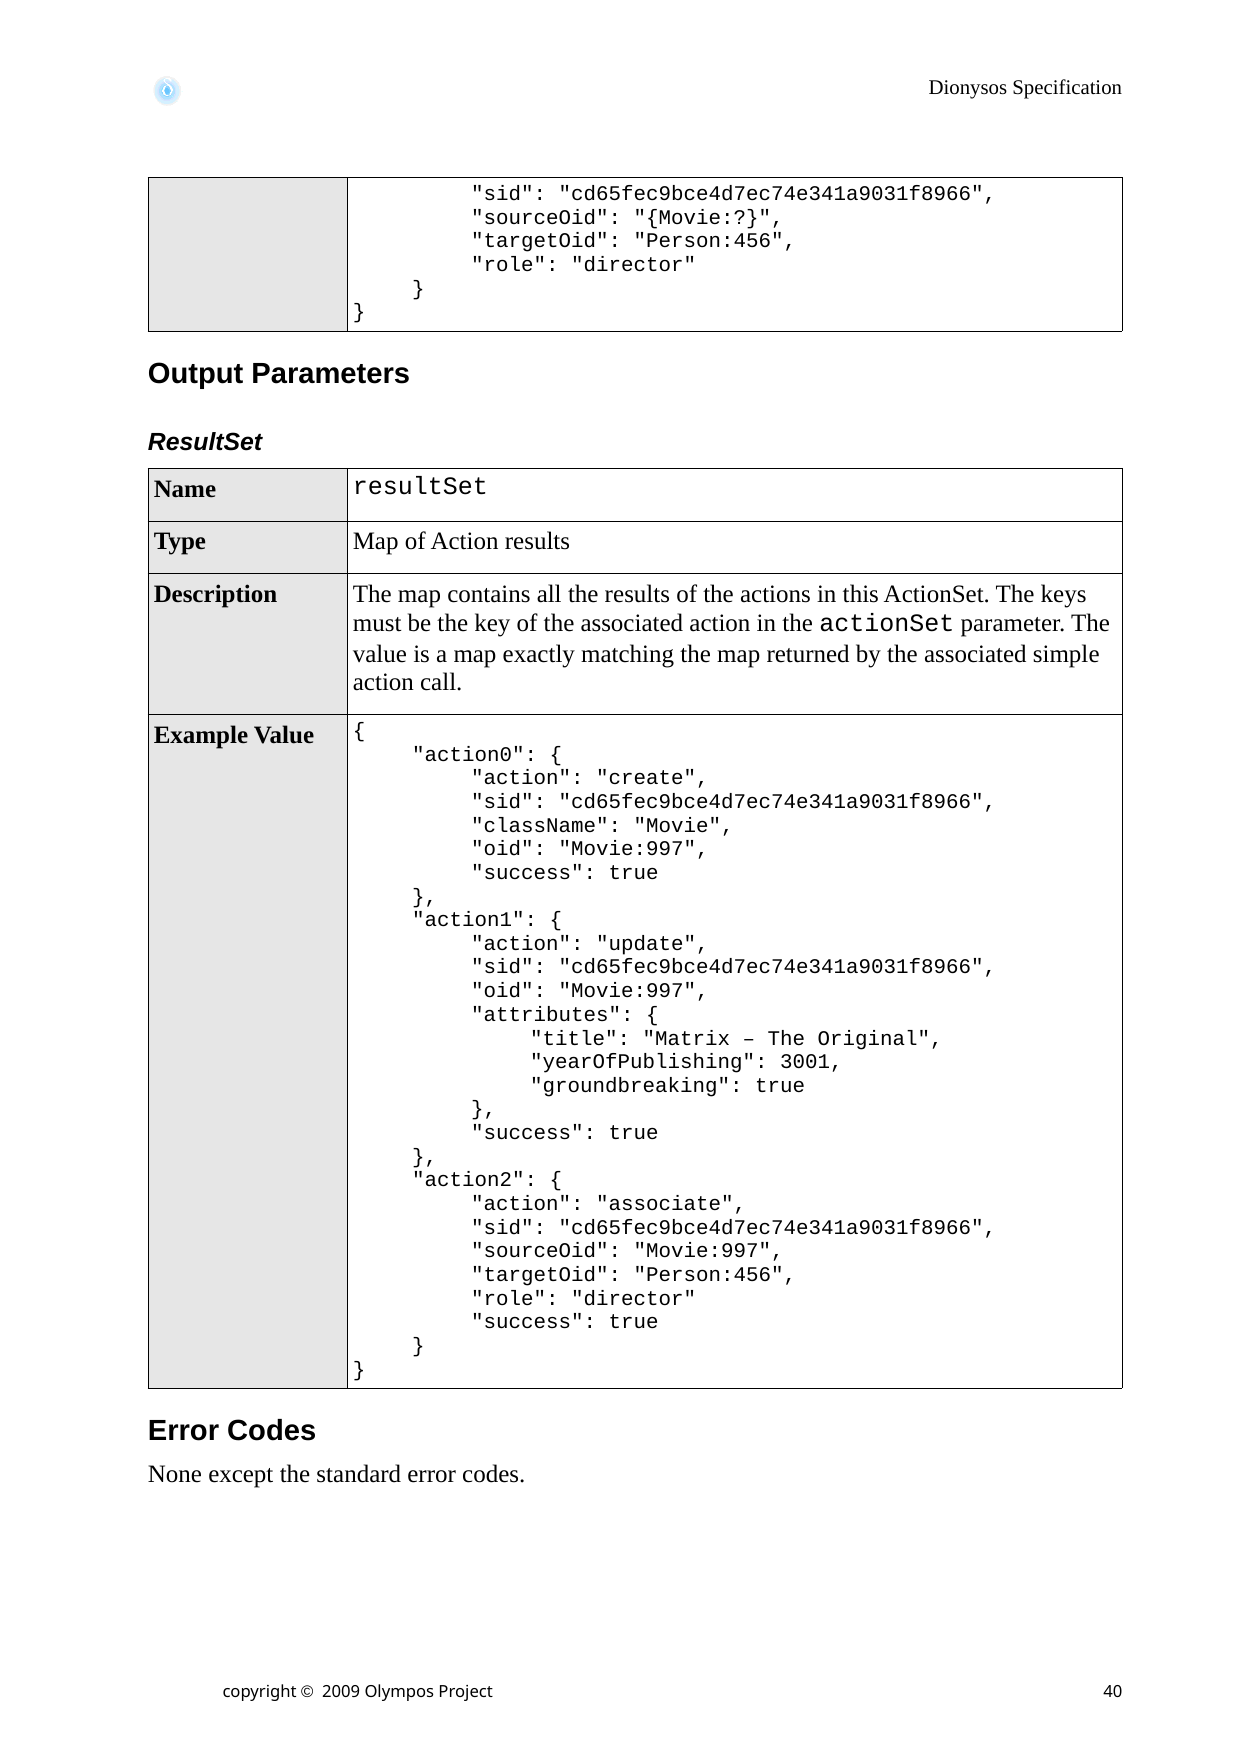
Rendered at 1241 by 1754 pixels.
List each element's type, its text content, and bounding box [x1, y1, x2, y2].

table_cell Description [149, 574, 347, 714]
table_cell { "action0": { "action": "create", "sid": "cd65fec9bce4d7ec74e341a9031f8966", "className": "Movie", "oid": "Movie:997", "success": true }, "action1": { "action": "update", "sid": "cd65fec9bce4d7ec74e341a9031f8966", "oid": "Movie:997", "attributes": { "title": "Matrix – The Original", "yearOfPublishing": 3001, "groundbreaking": true }, "success": true }, "action2": { "action": "associate", "sid": "cd65fec9bce4d7ec74e341a9031f8966", "sourceOid": "Movie:997", "targetOid": "Person:456", "role": "director" "success": true } } [348, 715, 1122, 1388]
picture [152, 75, 184, 106]
text None except the standard error codes. [148, 1459, 1122, 1488]
text Output Parameters [148, 356, 1122, 389]
text ResultSet [148, 427, 1122, 455]
text Error Codes [148, 1413, 1122, 1447]
table_cell [149, 178, 347, 331]
table_header resultSet [348, 469, 1122, 521]
table_cell Example Value [149, 715, 347, 1388]
table_cell The map contains all the results of the actions in this ActionSet. The keys must be the key of the associated action in the actionSet parameter. The value is a map exactly matching the map returned by the associated simple action call. [348, 574, 1122, 714]
table_cell Type [149, 522, 347, 573]
table_cell "sid": "cd65fec9bce4d7ec74e341a9031f8966", "sourceOid": "{Movie:?}", "targetOid": "Person:456", "role": "director" } } [348, 178, 1122, 331]
table_header Name [149, 469, 347, 521]
table_cell Map of Action results [348, 522, 1122, 573]
